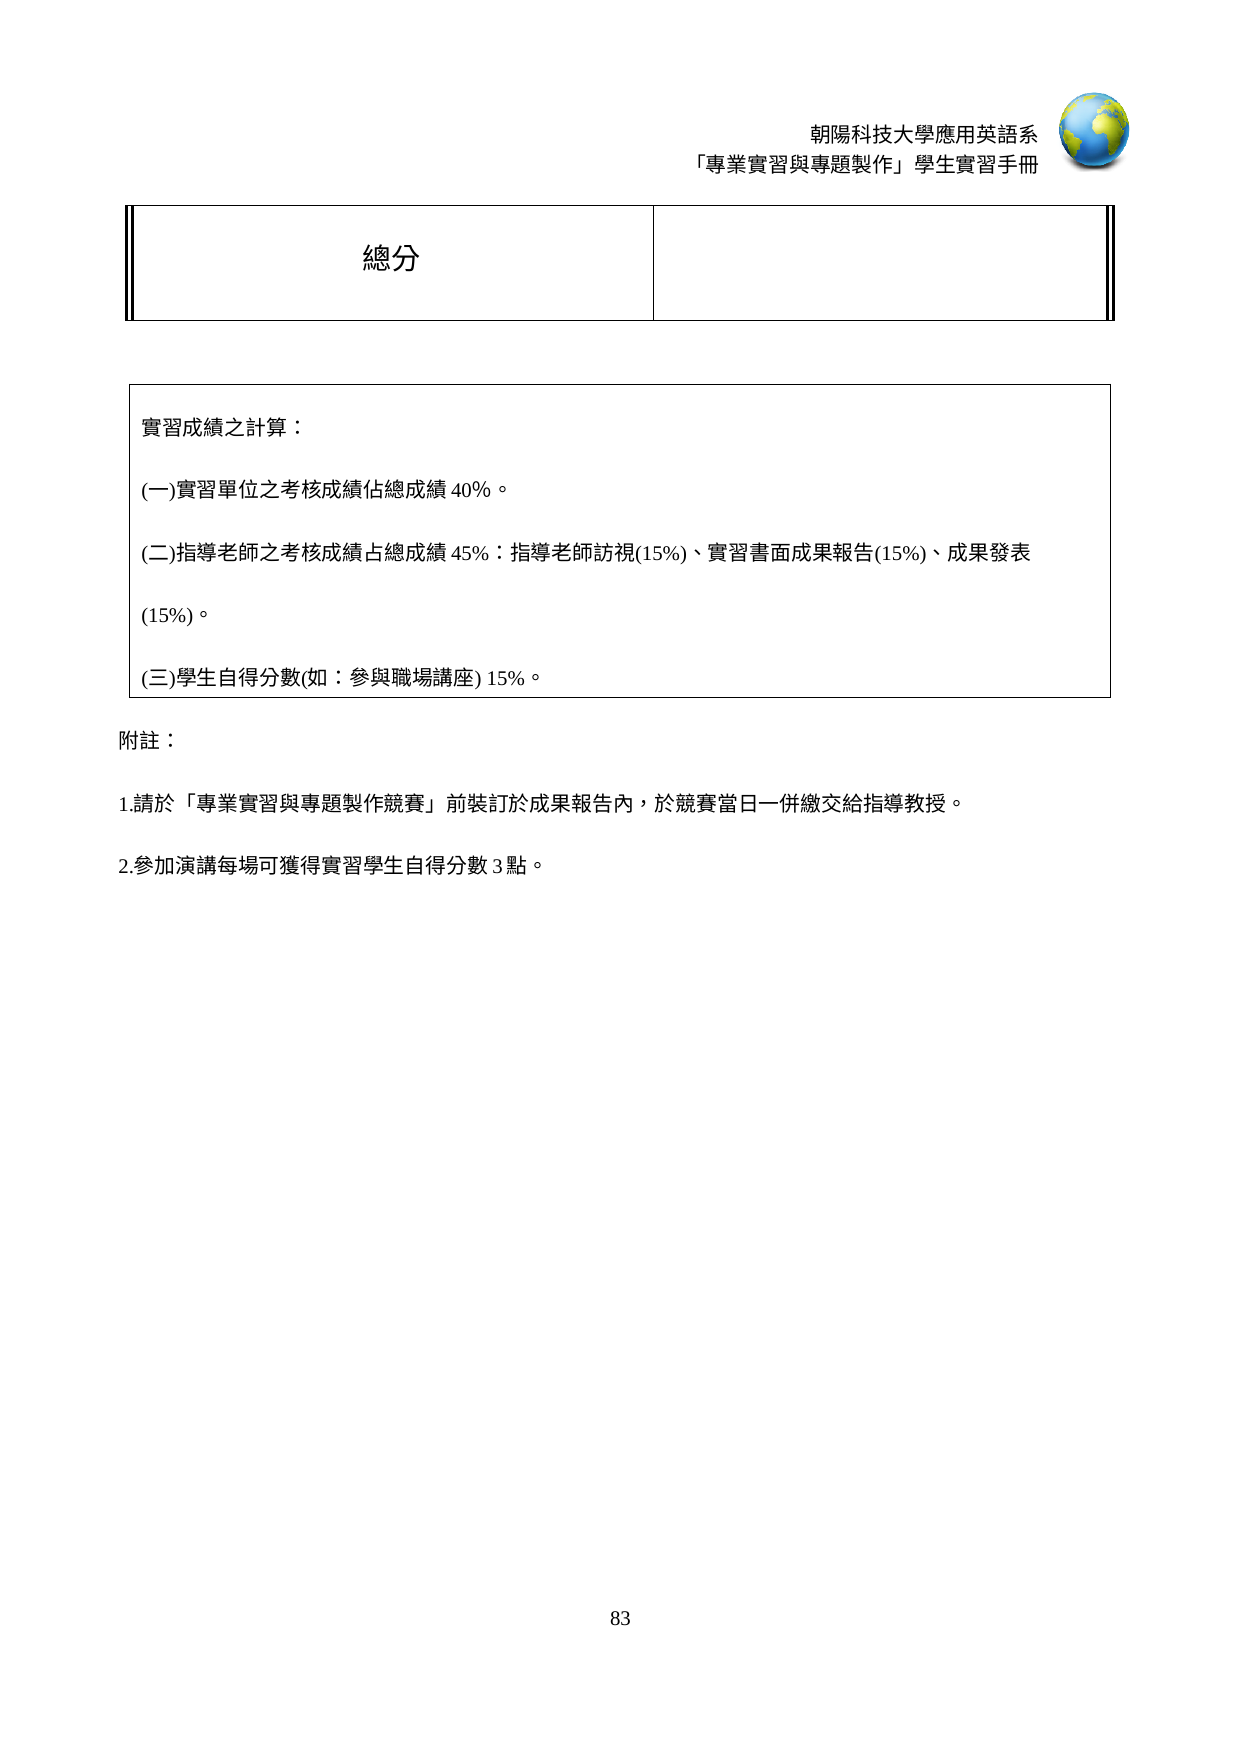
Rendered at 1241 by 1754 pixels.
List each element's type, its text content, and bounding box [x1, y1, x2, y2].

table_header 實習成績之計算： (一)實習單位之考核成績佔總成績40％。 (二)指導老師之考核成績占總成績45%：指導老師訪視(15%)、實習書面成果報告(15%)、成果發表(15%)。 (三)學生自得分數(如：參與職場講座) 15%。 [130, 385, 1110, 697]
table_cell 總分 [134, 206, 653, 320]
text 2.參加演講每場可獲得實習學生自得分數3點。 [118, 823, 1122, 886]
text 1.請於「專業實習與專題製作競賽」前裝訂於成果報告內，於競賽當日一併繳交給指導教授。 [118, 761, 1122, 823]
text 附註： [118, 698, 1122, 761]
table_cell [654, 206, 1106, 320]
